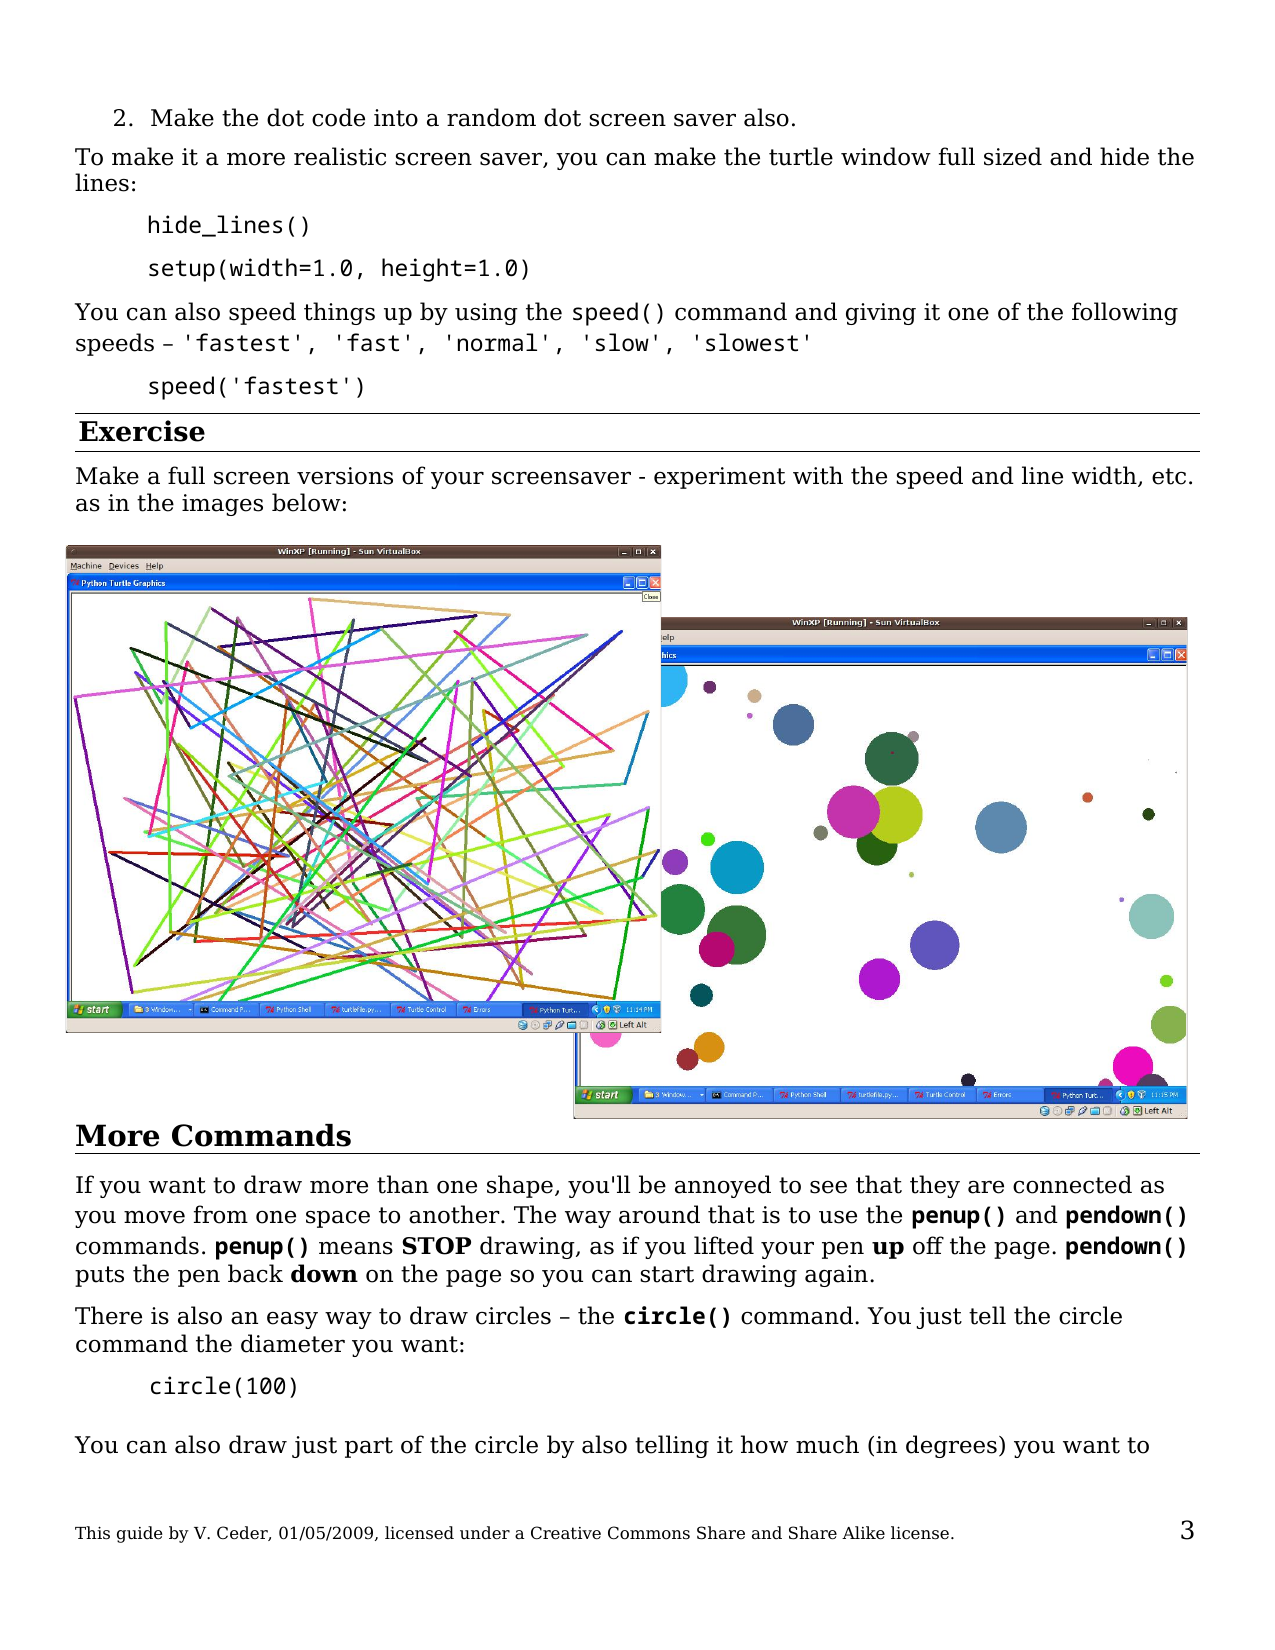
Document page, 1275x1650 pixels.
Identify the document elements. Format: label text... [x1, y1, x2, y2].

picture [65, 545, 1188, 1119]
text To make it a more realistic screen saver, you can make the turtle window full sized and hide the lines: [75, 144, 1200, 197]
text There is also an easy way to draw circles – the circle() command. You just tell the circle command the diameter you want: [75, 1300, 1200, 1358]
text You can also speed things up by using the speed() command and giving it one of the following speeds – 'fastest', 'fast', 'normal', 'slow', 'slowest' [75, 295, 1200, 358]
text speed('fastest') [147, 370, 1200, 401]
text hide_lines() [147, 209, 1200, 240]
text setup(width=1.0, height=1.0) [147, 252, 1200, 283]
text Make a full screen versions of your screensaver - experiment with the speed and line width, etc. as in the images below: [75, 463, 1200, 517]
text Exercise [75, 414, 1200, 451]
list Make the dot code into a random dot screen saver also. [112, 105, 1200, 132]
text If you want to draw more than one shape, you'll be annoyed to see that they are connected as you move from one space to another. The way around that is to use the penup() and pendown() commands. penup() means STOP drawing, as if you lifted your pen up off the page. pendown() puts the pen back down on the page so you can start drawing again. [75, 1172, 1200, 1288]
text You can also draw just part of the circle by also telling it how much (in degrees) you want to [75, 1433, 1200, 1459]
text circle(100) [75, 1370, 1200, 1401]
text More Commands [75, 1119, 1200, 1153]
